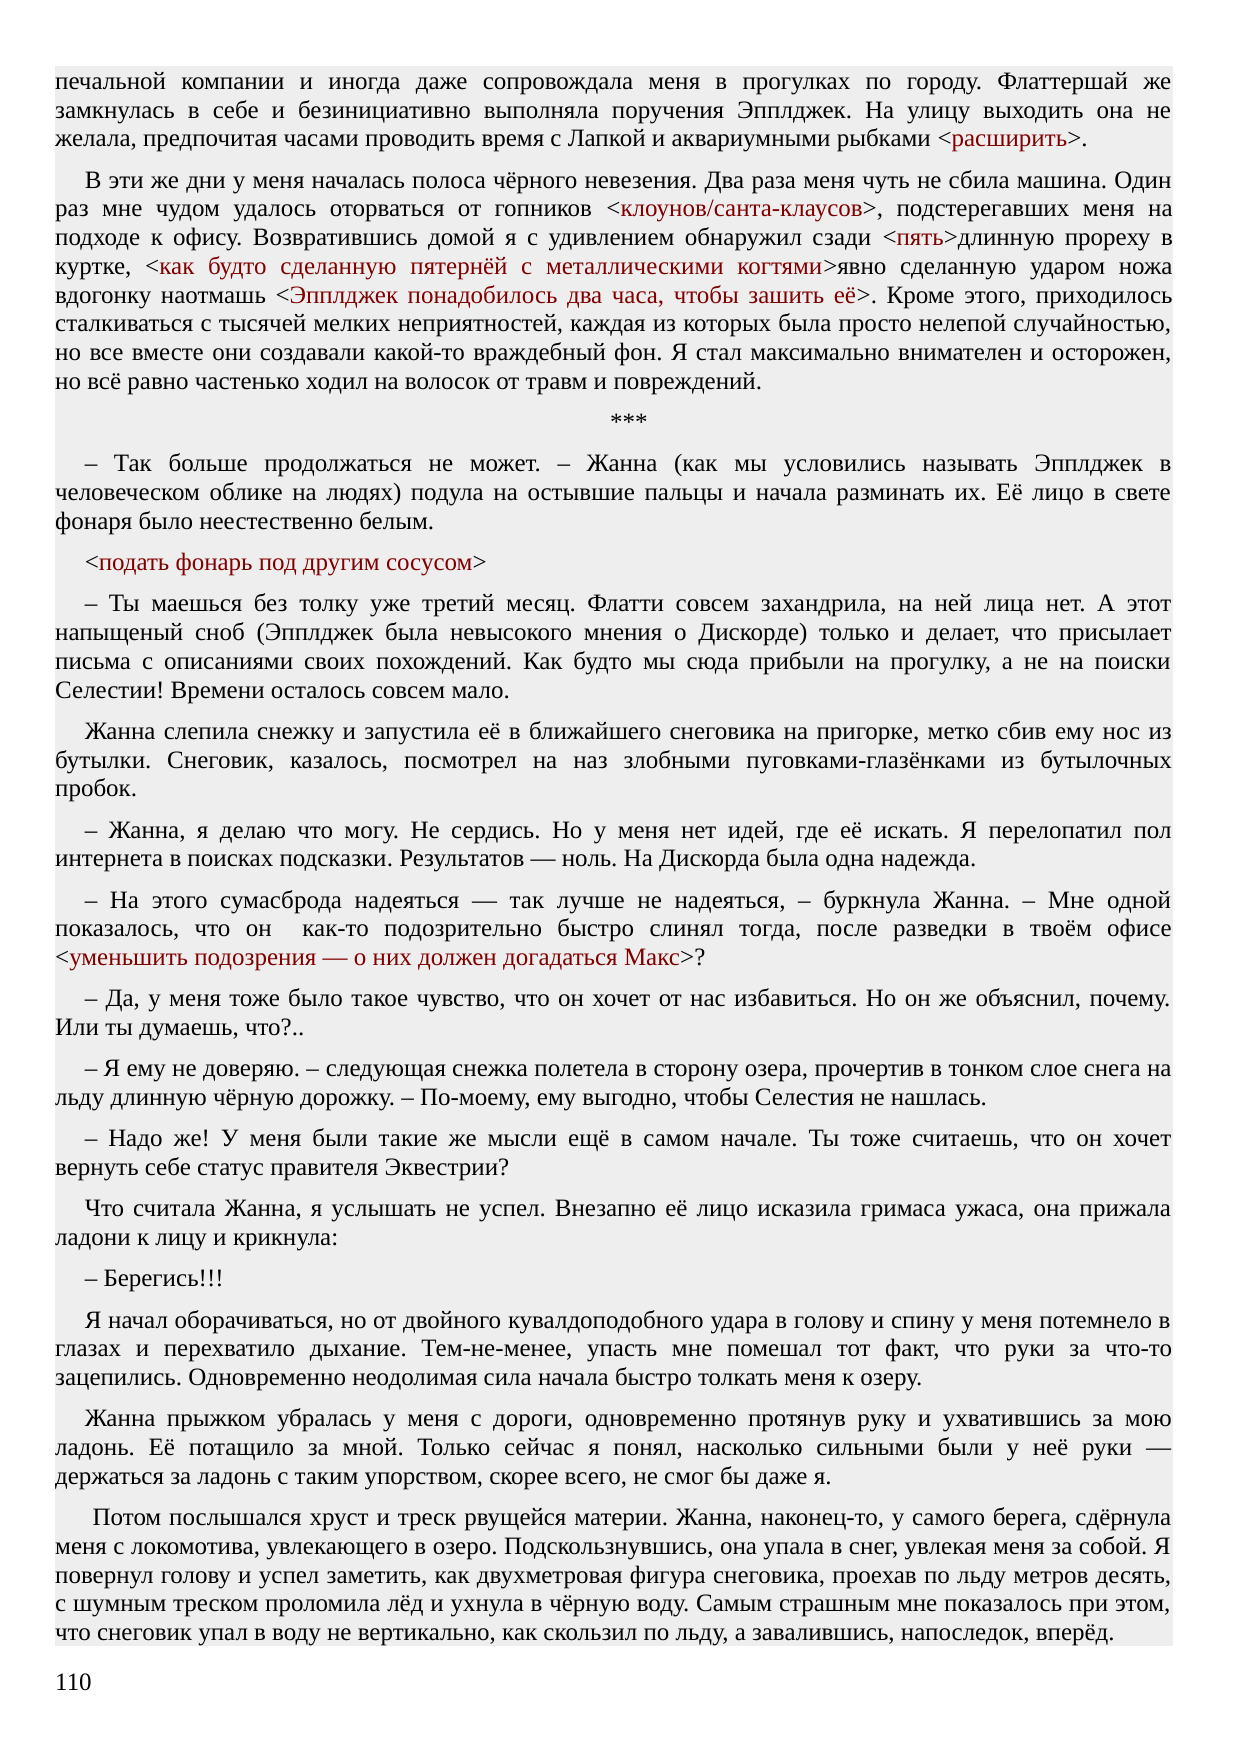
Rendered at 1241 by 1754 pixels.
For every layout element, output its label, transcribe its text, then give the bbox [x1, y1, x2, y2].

text – Да, у меня тоже было такое чувство, что он хочет от нас избавиться. Но он же объяснил, почему. Или ты думаешь, что?.. [55, 983, 1173, 1041]
text Что считала Жанна, я услышать не успел. Внезапно её лицо исказила гримаса ужаса, она прижала ладони к лицу и крикнула: [55, 1193, 1173, 1251]
text – Так больше продолжаться не может. – Жанна (как мы условились называть Эпплджек в человеческом облике на людях) подула на остывшие пальцы и начала разминать их. Её лицо в свете фонаря было неестественно белым. [55, 448, 1173, 535]
text – Ты маешься без толку уже третий месяц. Флатти совсем захандрила, на ней лица нет. А этот напыщеный сноб (Эпплджек была невысокого мнения о Дискорде) только и делает, что присылает письма с описаниями своих похождений. Как будто мы сюда прибыли на прогулку, а не на поиски Селестии! Времени осталось совсем мало. [55, 588, 1173, 703]
text – Жанна, я делаю что могу. Не сердись. Но у меня нет идей, где её искать. Я перелопатил пол интернета в поисках подсказки. Результатов — ноль. На Дискорда была одна надежда. [55, 815, 1173, 872]
text – Я ему не доверяю. – следующая снежка полетела в сторону озера, прочертив в тонком слое снега на льду длинную чёрную дорожку. – По-моему, ему выгодно, чтобы Селестия не нашлась. [55, 1053, 1173, 1111]
text – Берегись!!! [55, 1263, 1173, 1292]
text Жанна прыжком убралась у меня с дороги, одновременно протянув руку и ухватившись за мою ладонь. Её потащило за мной. Только сейчас я понял, насколько сильными были у неё руки — держаться за ладонь с таким упорством, скорее всего, не смог бы даже я. [55, 1403, 1173, 1490]
text <подать фонарь под другим сосусом> [55, 547, 1173, 576]
text Я начал оборачиваться, но от двойного кувалдоподобного удара в голову и спину у меня потемнело в глазах и перехватило дыхание. Тем-не-менее, упасть мне помешал тот факт, что руки за что-то зацепились. Одновременно неодолимая сила начала быстро толкать меня к озеру. [55, 1305, 1173, 1391]
text В эти же дни у меня началась полоса чёрного невезения. Два раза меня чуть не сбила машина. Один раз мне чудом удалось оторваться от гопников <клоунов/санта-клаусов>, подстерегавших меня на подходе к офису. Возвратившись домой я с удивлением обнаружил сзади <пять>длинную прореху в куртке, <как будто сделанную пятернёй с металлическими когтями>явно сделанную ударом ножа вдогонку наотмашь <Эпплджек понадобилось два часа, чтобы зашить её>. Кроме этого, приходилось сталкиваться с тысячей мелких неприятностей, каждая из которых была просто нелепой случайностью, но все вместе они создавали какой-то враждебный фон. Я стал максимально внимателен и осторожен, но всё равно частенько ходил на волосок от травм и повреждений. [55, 165, 1173, 395]
text *** [55, 407, 1173, 436]
text – На этого сумасброда надеяться — так лучше не надеяться, – буркнула Жанна. – Мне одной показалось, что он как-то подозрительно быстро слинял тогда, после разведки в твоём офисе <уменьшить подозрения — о них должен догадаться Макс>? [55, 885, 1173, 971]
text печальной компании и иногда даже сопровождала меня в прогулках по городу. Флаттершай же замкнулась в себе и безинициативно выполняла поручения Эпплджек. На улицу выходить она не желала, предпочитая часами проводить время с Лапкой и аквариумными рыбками <расширить>. [55, 66, 1173, 152]
text – Надо же! У меня были такие же мысли ещё в самом начале. Ты тоже считаешь, что он хочет вернуть себе статус правителя Эквестрии? [55, 1123, 1173, 1181]
text Жанна слепила снежку и запустила её в ближайшего снеговика на пригорке, метко сбив ему нос из бутылки. Снеговик, казалось, посмотрел на наз злобными пуговками-глазёнками из бутылочных пробок. [55, 716, 1173, 802]
text Потом послышался хруст и треск рвущейся материи. Жанна, наконец-то, у самого берега, сдёрнула меня с локомотива, увлекающего в озеро. Подскользнувшись, она упала в снег, увлекая меня за собой. Я повернул голову и успел заметить, как двухметровая фигура снеговика, проехав по льду метров десять, с шумным треском проломила лёд и ухнула в чёрную воду. Самым страшным мне показалось при этом, что снеговик упал в воду не вертикально, как скользил по льду, а завалившись, напоследок, вперёд. [55, 1502, 1173, 1646]
